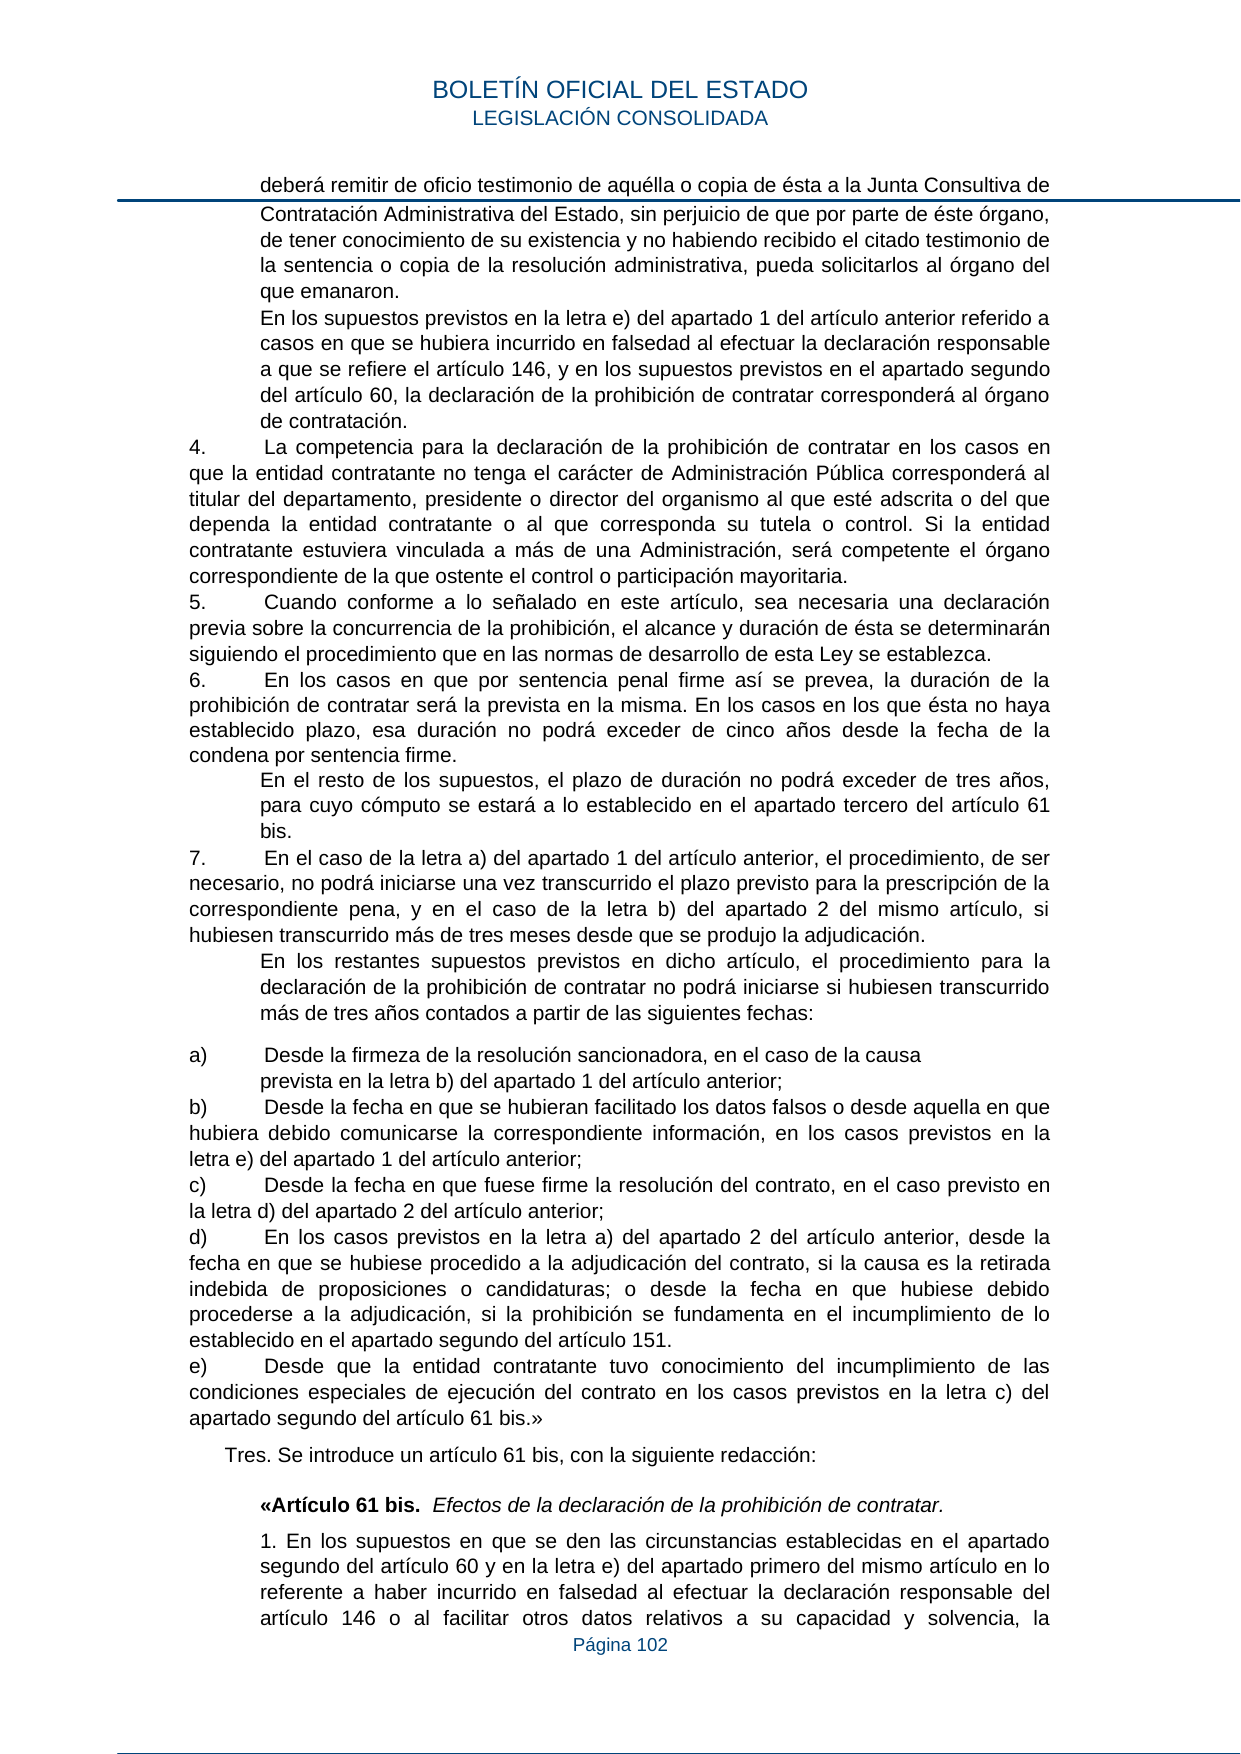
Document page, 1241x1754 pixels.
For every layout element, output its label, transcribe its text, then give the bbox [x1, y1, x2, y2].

text deberá remitir de oficio testimonio de aquélla o copia de ésta a la Junta Consultiva de [260, 173, 1051, 199]
list Desde la fecha en que se hubieran facilitado los datos falsos o desde aquella en que hubiera debido comunicarse la correspondiente información, en los casos previstos en la letra e) del apartado 1 del artículo anterior; [189, 1095, 1051, 1171]
list Desde la firmeza de la resolución sancionadora, en el caso de la causa [189, 1043, 1051, 1067]
text En los restantes supuestos previstos en dicho artículo, el procedimiento para la declaración de la prohibición de contratar no podrá iniciarse si hubiesen transcurrido más de tres años contados a partir de las siguientes fechas: [260, 949, 1051, 1024]
list Desde la fecha en que fuese firme la resolución del contrato, en el caso previsto en la letra d) del apartado 2 del artículo anterior; [189, 1173, 1051, 1223]
list La competencia para la declaración de la prohibición de contratar en los casos en que la entidad contratante no tenga el carácter de Administración Pública corresponderá al titular del departamento, presidente o director del organismo al que esté adscrita o del que dependa la entidad contratante o al que corresponda su tutela o control. Si la entidad contratante estuviera vinculada a más de una Administración, será competente el órgano correspondiente de la que ostente el control o participación mayoritaria. [189, 435, 1051, 588]
list En el caso de la letra a) del apartado 1 del artículo anterior, el procedimiento, de ser necesario, no podrá iniciarse una vez transcurrido el plazo previsto para la prescripción de la correspondiente pena, y en el caso de la letra b) del apartado 2 del mismo artículo, si hubiesen transcurrido más de tres meses desde que se produjo la adjudicación. [189, 845, 1051, 947]
text En los supuestos previstos en la letra e) del apartado 1 del artículo anterior referido a casos en que se hubiera incurrido en falsedad al efectuar la declaración responsable a que se refiere el artículo 146, y en los supuestos previstos en el apartado segundo del artículo 60, la declaración de la prohibición de contratar corresponderá al órgano de contratación. [260, 305, 1051, 433]
text Tres. Se introduce un artículo 61 bis, con la siguiente redacción: [224, 1443, 1051, 1467]
text «Artículo 61 bis. Efectos de la declaración de la prohibición de contratar. [260, 1492, 1051, 1516]
list En los casos previstos en la letra a) del apartado 2 del artículo anterior, desde la fecha en que se hubiese procedido a la adjudicación del contrato, si la causa es la retirada indebida de proposiciones o candidaturas; o desde la fecha en que hubiese debido procederse a la adjudicación, si la prohibición se fundamenta en el incumplimiento de lo establecido en el apartado segundo del artículo 151. [189, 1225, 1051, 1352]
list En los casos en que por sentencia penal firme así se prevea, la duración de la prohibición de contratar será la prevista en la misma. En los casos en los que ésta no haya establecido plazo, esa duración no podrá exceder de cinco años desde la fecha de la condena por sentencia firme. [189, 668, 1051, 767]
text En el resto de los supuestos, el plazo de duración no podrá exceder de tres años, para cuyo cómputo se estará a lo establecido en el apartado tercero del artículo 61 bis. [260, 767, 1051, 843]
list Desde que la entidad contratante tuvo conocimiento del incumplimiento de las condiciones especiales de ejecución del contrato en los casos previstos en la letra c) del apartado segundo del artículo 61 bis.» [189, 1354, 1051, 1430]
list Cuando conforme a lo señalado en este artículo, sea necesaria una declaración previa sobre la concurrencia de la prohibición, el alcance y duración de ésta se determinarán siguiendo el procedimiento que en las normas de desarrollo de esta Ley se establezca. [189, 590, 1051, 666]
text 1. En los supuestos en que se den las circunstancias establecidas en el apartado segundo del artículo 60 y en la letra e) del apartado primero del mismo artículo en lo referente a haber incurrido en falsedad al efectuar la declaración responsable del artículo 146 o al facilitar otros datos relativos a su capacidad y solvencia, la [260, 1528, 1051, 1630]
text prevista en la letra b) del apartado 1 del artículo anterior; [260, 1069, 1051, 1093]
text Contratación Administrativa del Estado, sin perjuicio de que por parte de éste órgano, de tener conocimiento de su existencia y no habiendo recibido el citado testimonio de la sentencia o copia de la resolución administrativa, pueda solicitarlos al órgano del que emanaron. [260, 202, 1051, 303]
